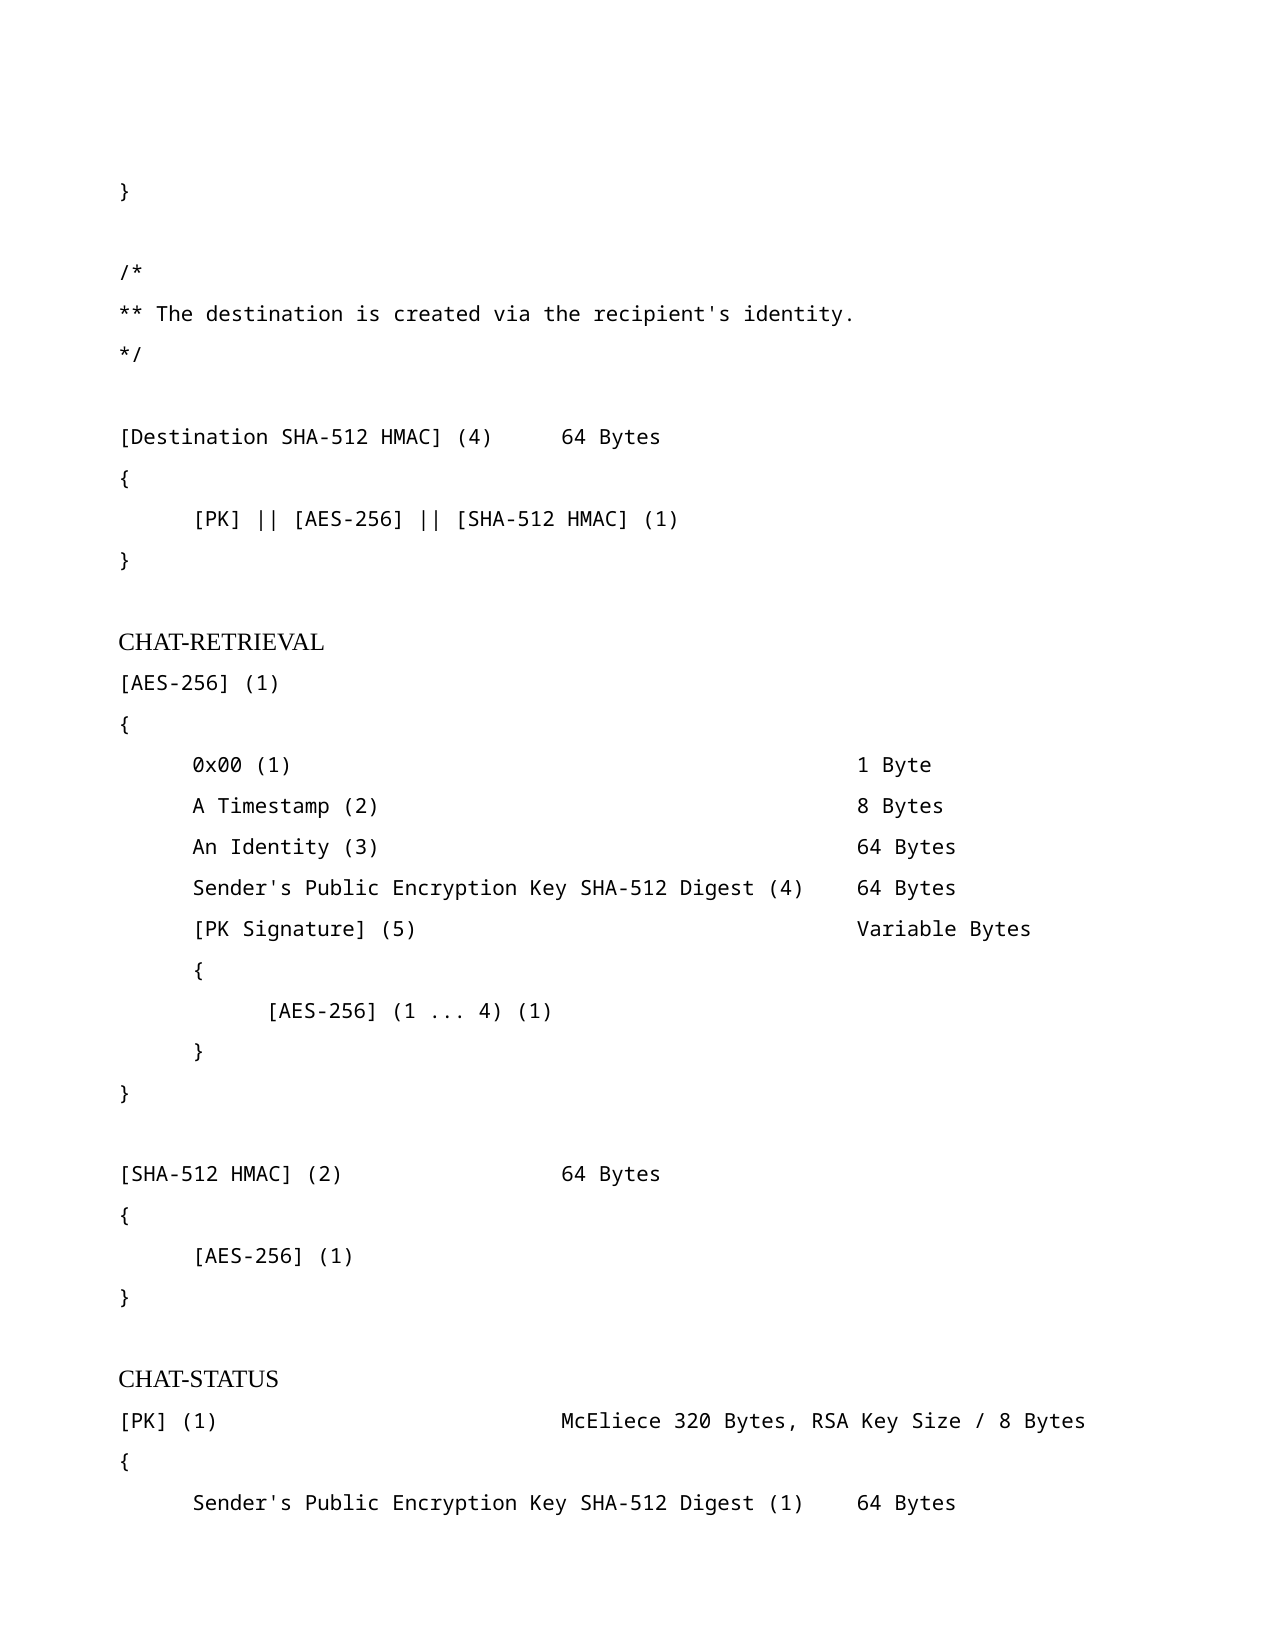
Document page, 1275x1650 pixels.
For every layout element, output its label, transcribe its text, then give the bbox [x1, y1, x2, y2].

text { [118, 1200, 1157, 1229]
text } [118, 1037, 1157, 1065]
text Sender's Public Encryption Key SHA-512 Digest (4) 64 Bytes [118, 873, 1157, 901]
text A Timestamp (2) 8 Bytes [118, 791, 1157, 819]
text { [118, 1447, 1157, 1475]
text [PK] || [AES-256] || [SHA-512 HMAC] (1) [118, 504, 1157, 532]
text { [118, 709, 1157, 738]
text CHAT-RETRIEVAL [118, 627, 1157, 656]
text [AES-256] (1 ... 4) (1) [118, 996, 1157, 1024]
text /* [118, 258, 1157, 287]
text { [118, 955, 1157, 983]
text [AES-256] (1) [118, 1241, 1157, 1270]
text Sender's Public Encryption Key SHA-512 Digest (1) 64 Bytes [118, 1488, 1157, 1516]
text } [118, 176, 1157, 205]
text } [118, 1282, 1157, 1311]
text } [118, 1078, 1157, 1106]
text [PK] (1) McEliece 320 Bytes, RSA Key Size / 8 Bytes [118, 1406, 1157, 1434]
text { [118, 463, 1157, 491]
text ** The destination is created via the recipient's identity. [118, 299, 1157, 328]
text 0x00 (1) 1 Byte [118, 750, 1157, 778]
text CHAT-STATUS [118, 1364, 1157, 1393]
text An Identity (3) 64 Bytes [118, 832, 1157, 860]
text [AES-256] (1) [118, 668, 1157, 697]
text */ [118, 340, 1157, 368]
text [PK Signature] (5) Variable Bytes [118, 914, 1157, 942]
text [Destination SHA-512 HMAC] (4) 64 Bytes [118, 422, 1157, 450]
text [SHA-512 HMAC] (2) 64 Bytes [118, 1159, 1157, 1188]
text } [118, 545, 1157, 573]
